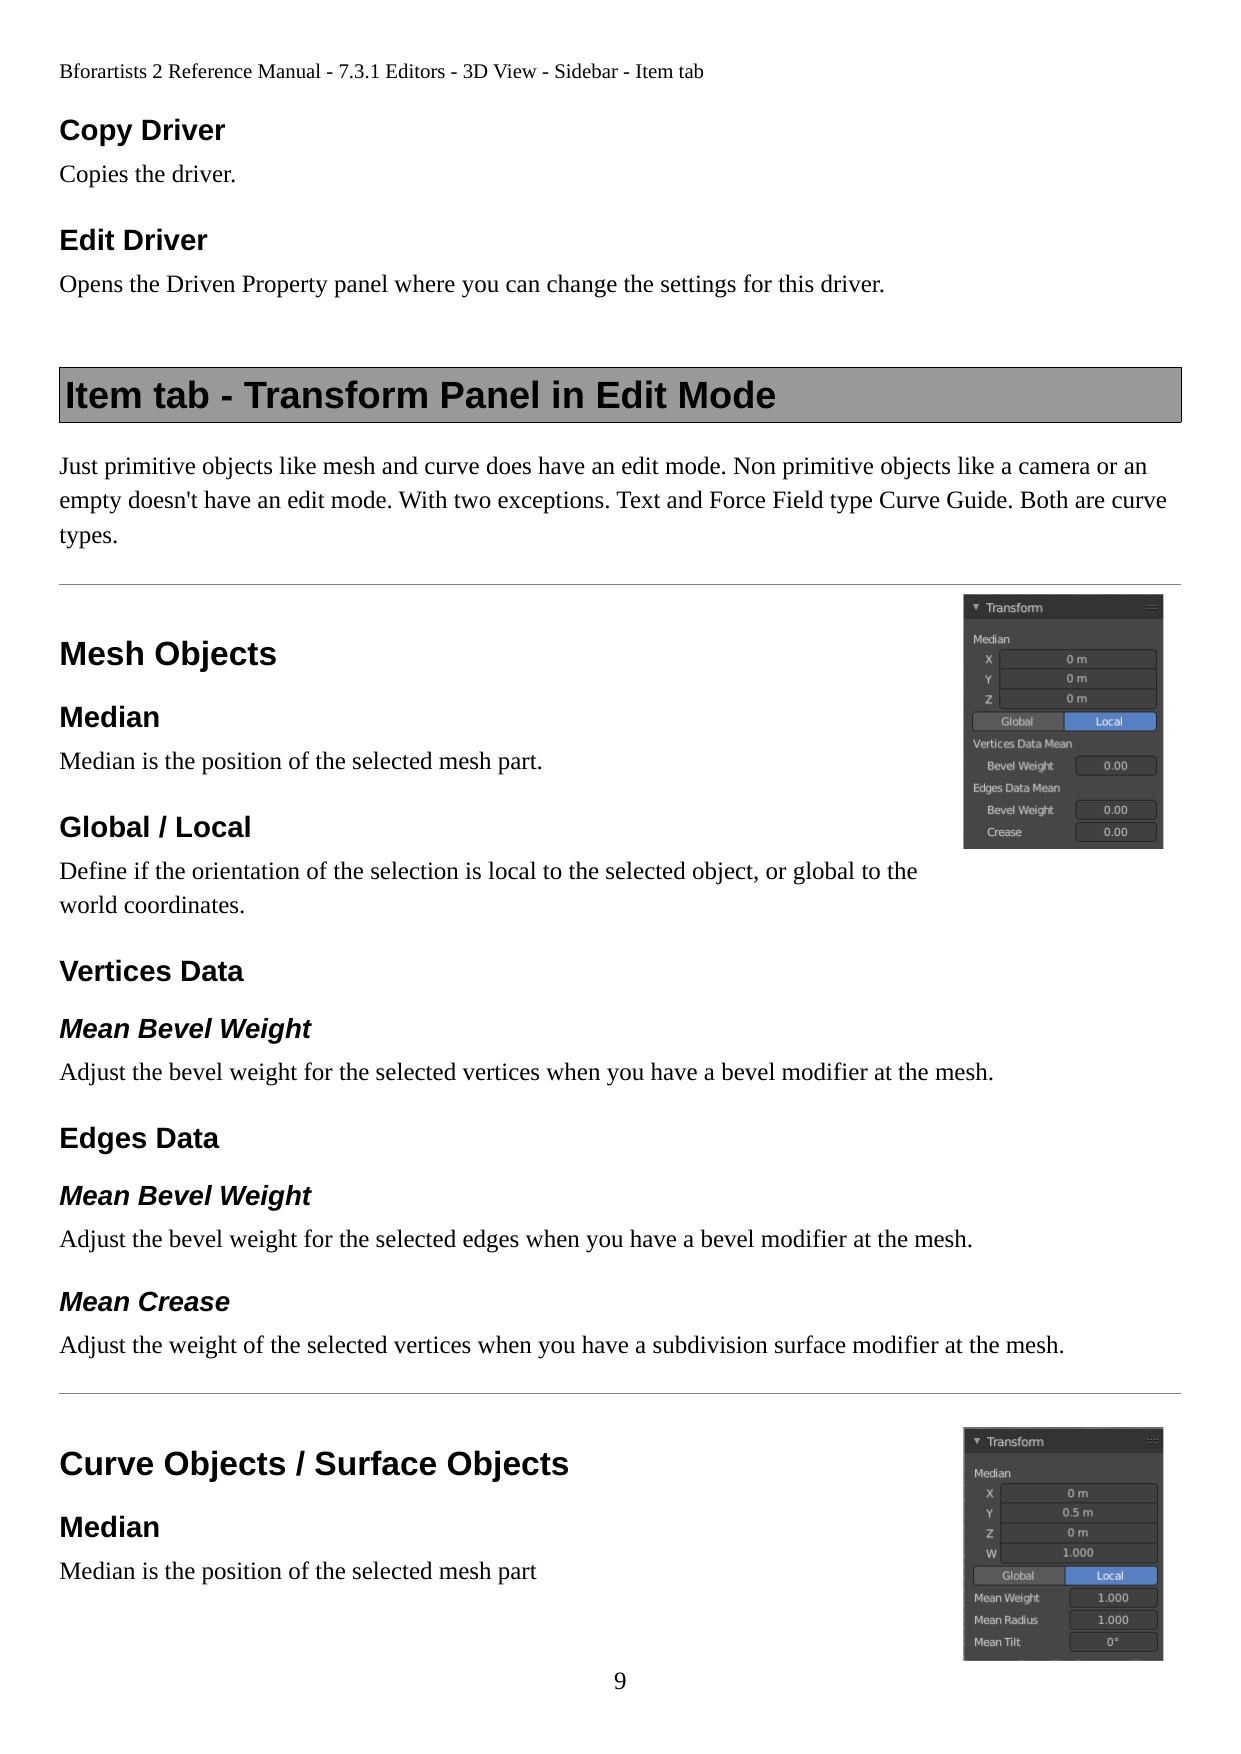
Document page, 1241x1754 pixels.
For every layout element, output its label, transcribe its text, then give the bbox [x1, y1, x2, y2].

subtitle Copy Driver [59, 113, 1181, 146]
table_header Item tab - Transform Panel in Edit Mode [60, 368, 1181, 422]
text Median is the position of the selected mesh part [59, 1556, 963, 1584]
subtitle Curve Objects / Surface Objects [59, 1444, 963, 1482]
subtitle Median [59, 1509, 963, 1543]
text Adjust the bevel weight for the selected edges when you have a bevel modifier at the mesh. [59, 1224, 1181, 1253]
text Define if the orientation of the selection is local to the selected object, or global to the world coordinates. [59, 856, 1181, 919]
text Copies the driver. [59, 159, 1181, 188]
subtitle Mean Crease [59, 1285, 1181, 1317]
text Adjust the weight of the selected vertices when you have a subdivision surface modifier at the mesh. [59, 1330, 1181, 1358]
text Median is the position of the selected mesh part. [59, 746, 963, 775]
subtitle [1164, 634, 1181, 673]
subtitle Mean Bevel Weight [59, 1179, 1181, 1211]
subtitle Median [59, 700, 963, 733]
subtitle [1164, 809, 1181, 843]
picture [963, 594, 1164, 849]
subtitle [1164, 1509, 1181, 1543]
subtitle [1164, 1444, 1181, 1482]
subtitle [1164, 700, 1181, 733]
picture [963, 1427, 1164, 1661]
subtitle Global / Local [59, 809, 963, 843]
subtitle Vertices Data [59, 954, 1181, 988]
text Adjust the bevel weight for the selected vertices when you have a bevel modifier at the mesh. [59, 1057, 1181, 1086]
subtitle Mesh Objects [59, 634, 963, 673]
text Opens the Driven Property panel where you can change the settings for this driver. [59, 269, 1181, 297]
text Just primitive objects like mesh and curve does have an edit mode. Non primitive objects like a camera or an empty doesn't have an edit mode. With two exceptions. Text and Force Field type Curve Guide. Both are curve types. [59, 451, 1181, 549]
subtitle Mean Bevel Weight [59, 1013, 1181, 1044]
subtitle Edges Data [59, 1121, 1181, 1154]
subtitle Edit Driver [59, 222, 1181, 256]
